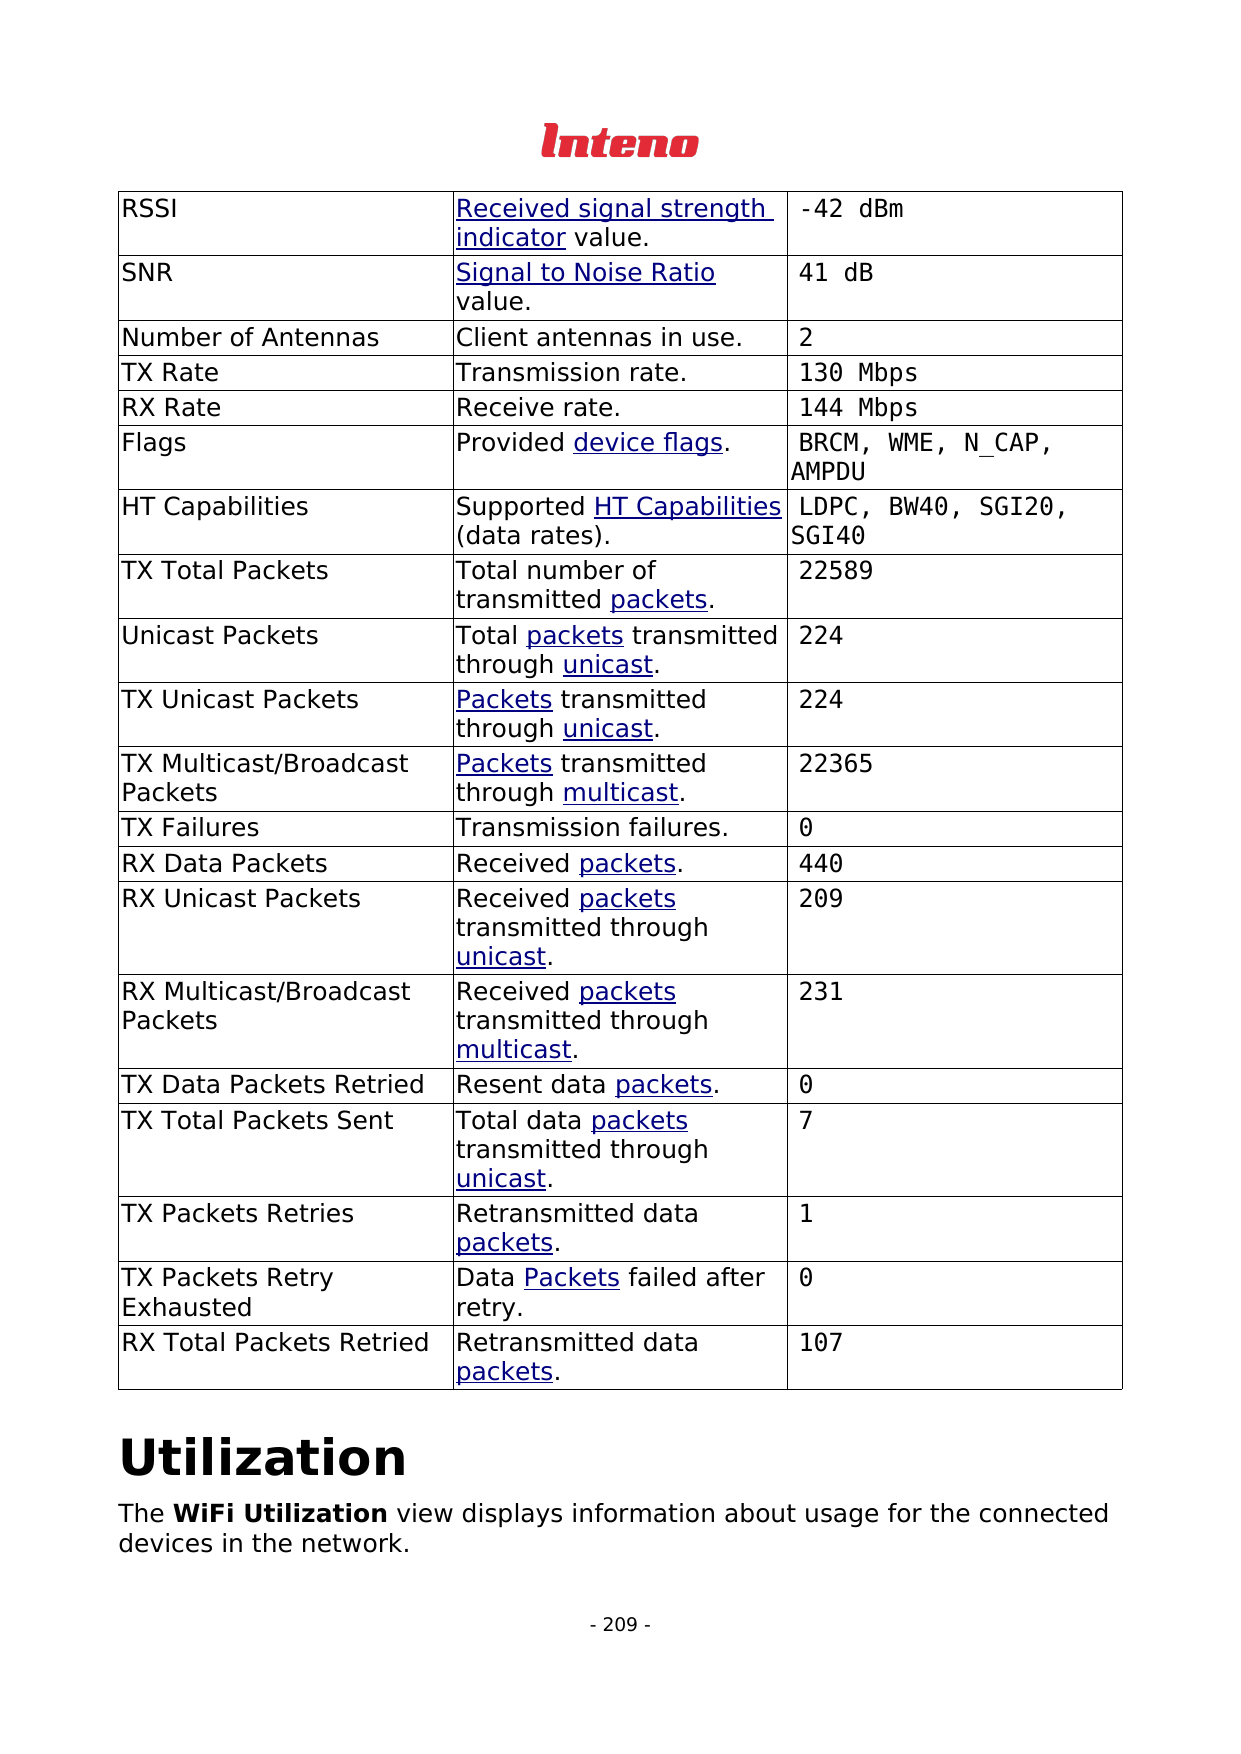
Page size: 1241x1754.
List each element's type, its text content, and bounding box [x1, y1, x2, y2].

table_cell Transmission rate. [454, 356, 787, 390]
table_cell TX Packets Retries [119, 1197, 453, 1261]
table_cell Received packets. [454, 847, 787, 881]
table_cell Packets transmitted through multicast. [454, 747, 787, 811]
table_cell 0 [788, 1069, 1122, 1103]
table_cell 130 Mbps [788, 356, 1122, 390]
table_cell TX Multicast/Broadcast Packets [119, 747, 453, 811]
table_cell RX Unicast Packets [119, 882, 453, 974]
table_cell RX Total Packets Retried [119, 1326, 453, 1389]
table_cell 22589 [788, 555, 1122, 618]
table_cell RSSI [119, 192, 453, 255]
table_cell 7 [788, 1104, 1122, 1196]
text The WiFi Utilization view displays information about usage for the connected devices in the network. [118, 1500, 1122, 1558]
table_cell Packets transmitted through unicast. [454, 683, 787, 746]
table_cell -42 dBm [788, 192, 1122, 255]
table_cell TX Total Packets [119, 555, 453, 618]
table_cell Data Packets failed after retry. [454, 1262, 787, 1325]
table_cell Receive rate. [454, 391, 787, 425]
subtitle Utilization [118, 1429, 1122, 1487]
picture [531, 118, 709, 162]
table_cell Received packets transmitted through multicast. [454, 975, 787, 1068]
table_cell Client antennas in use. [454, 321, 787, 355]
table_cell 231 [788, 975, 1122, 1068]
table_cell LDPC, BW40, SGI20, SGI40 [788, 490, 1122, 553]
table_cell Total packets transmitted through unicast. [454, 619, 787, 682]
table_cell TX Data Packets Retried [119, 1069, 453, 1103]
table_cell 1 [788, 1197, 1122, 1261]
table_cell Received signal strength indicator value. [454, 192, 787, 255]
table_cell 0 [788, 1262, 1122, 1325]
table_cell Resent data packets. [454, 1069, 787, 1103]
table_cell TX Unicast Packets [119, 683, 453, 746]
table_cell TX Rate [119, 356, 453, 390]
table_cell Total data packets transmitted through unicast. [454, 1104, 787, 1196]
table_cell HT Capabilities [119, 490, 453, 553]
table_cell Total number of transmitted packets. [454, 555, 787, 618]
table_cell Retransmitted data packets. [454, 1197, 787, 1261]
table_cell Retransmitted data packets. [454, 1326, 787, 1389]
table_cell TX Total Packets Sent [119, 1104, 453, 1196]
table_cell 224 [788, 619, 1122, 682]
table_cell 22365 [788, 747, 1122, 811]
table_cell 0 [788, 812, 1122, 846]
table_cell BRCM, WME, N_CAP, AMPDU [788, 426, 1122, 489]
table_cell Transmission failures. [454, 812, 787, 846]
table_cell TX Failures [119, 812, 453, 846]
table_cell Supported HT Capabilities (data rates). [454, 490, 787, 553]
table_cell 41 dB [788, 256, 1122, 320]
table_cell Flags [119, 426, 453, 489]
table_cell Unicast Packets [119, 619, 453, 682]
table_cell Received packets transmitted through unicast. [454, 882, 787, 974]
table_cell Signal to Noise Ratio value. [454, 256, 787, 320]
table_cell RX Data Packets [119, 847, 453, 881]
table_cell 2 [788, 321, 1122, 355]
table_cell 107 [788, 1326, 1122, 1389]
table_cell Provided device flags. [454, 426, 787, 489]
table_cell RX Multicast/Broadcast Packets [119, 975, 453, 1068]
table_cell 224 [788, 683, 1122, 746]
table_cell SNR [119, 256, 453, 320]
table_cell Number of Antennas [119, 321, 453, 355]
table_cell 144 Mbps [788, 391, 1122, 425]
table_cell 440 [788, 847, 1122, 881]
table_cell 209 [788, 882, 1122, 974]
table_cell RX Rate [119, 391, 453, 425]
table_cell TX Packets Retry Exhausted [119, 1262, 453, 1325]
